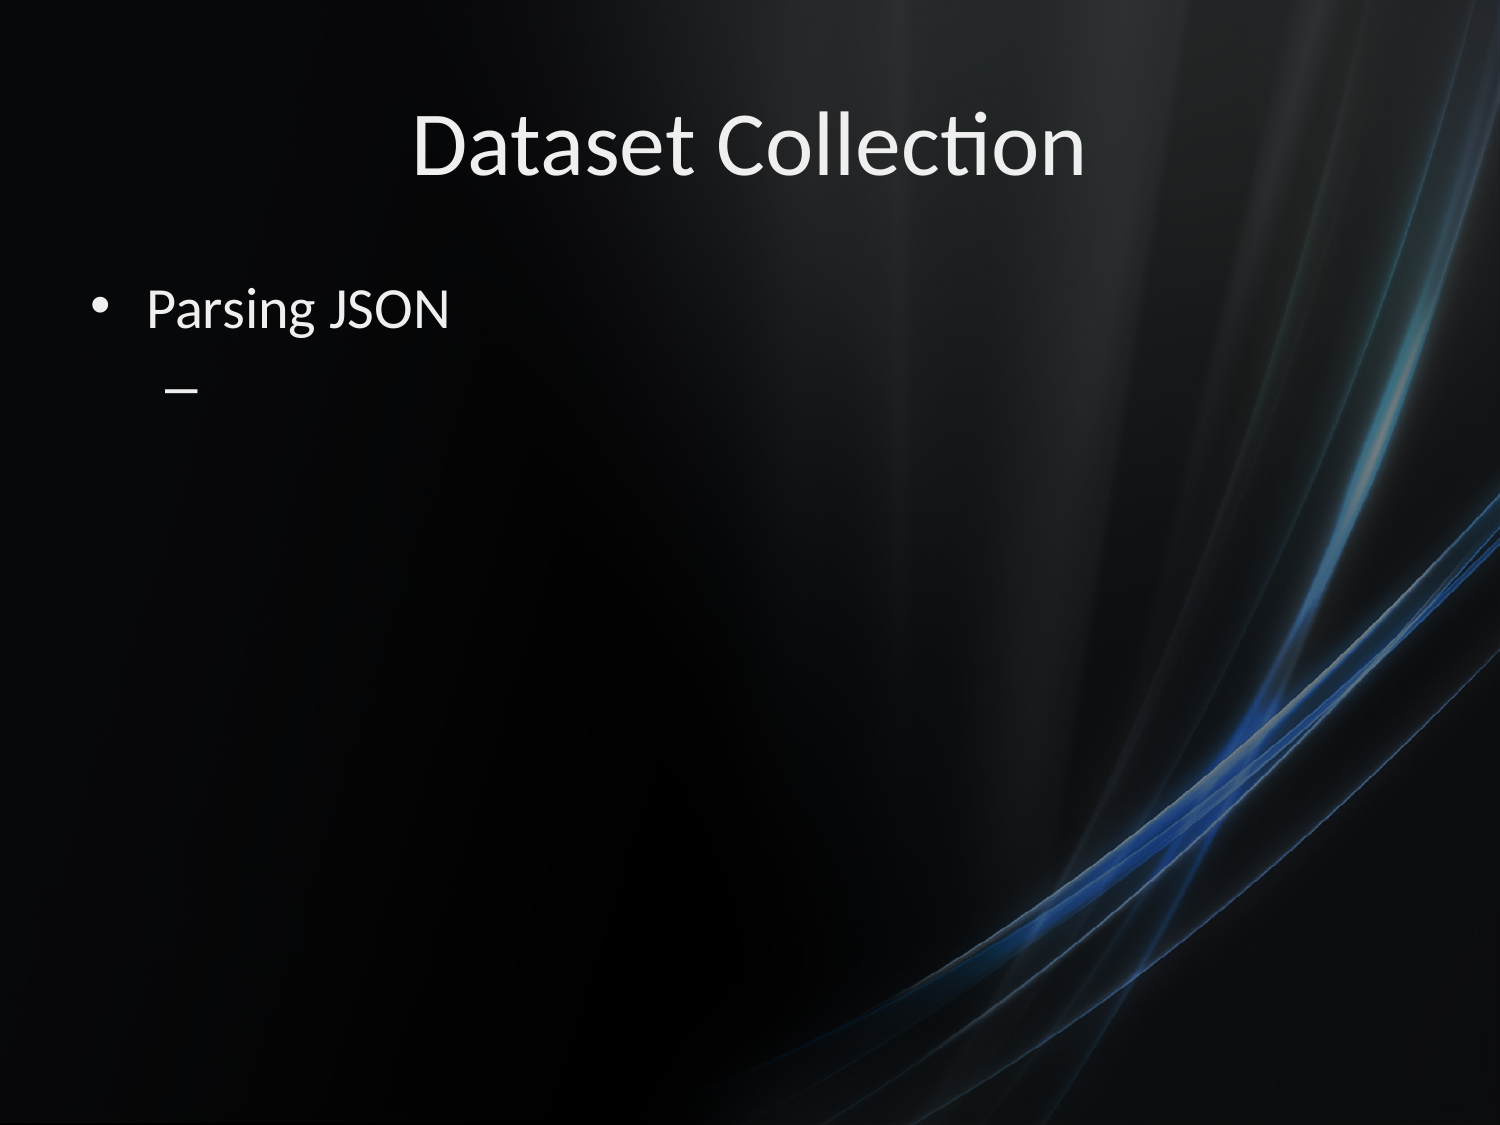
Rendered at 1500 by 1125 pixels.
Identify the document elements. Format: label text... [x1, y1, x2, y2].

picture [0, 0, 1500, 1125]
list Parsing JSON [75, 262, 1425, 1005]
title Dataset Collection [75, 45, 1425, 233]
